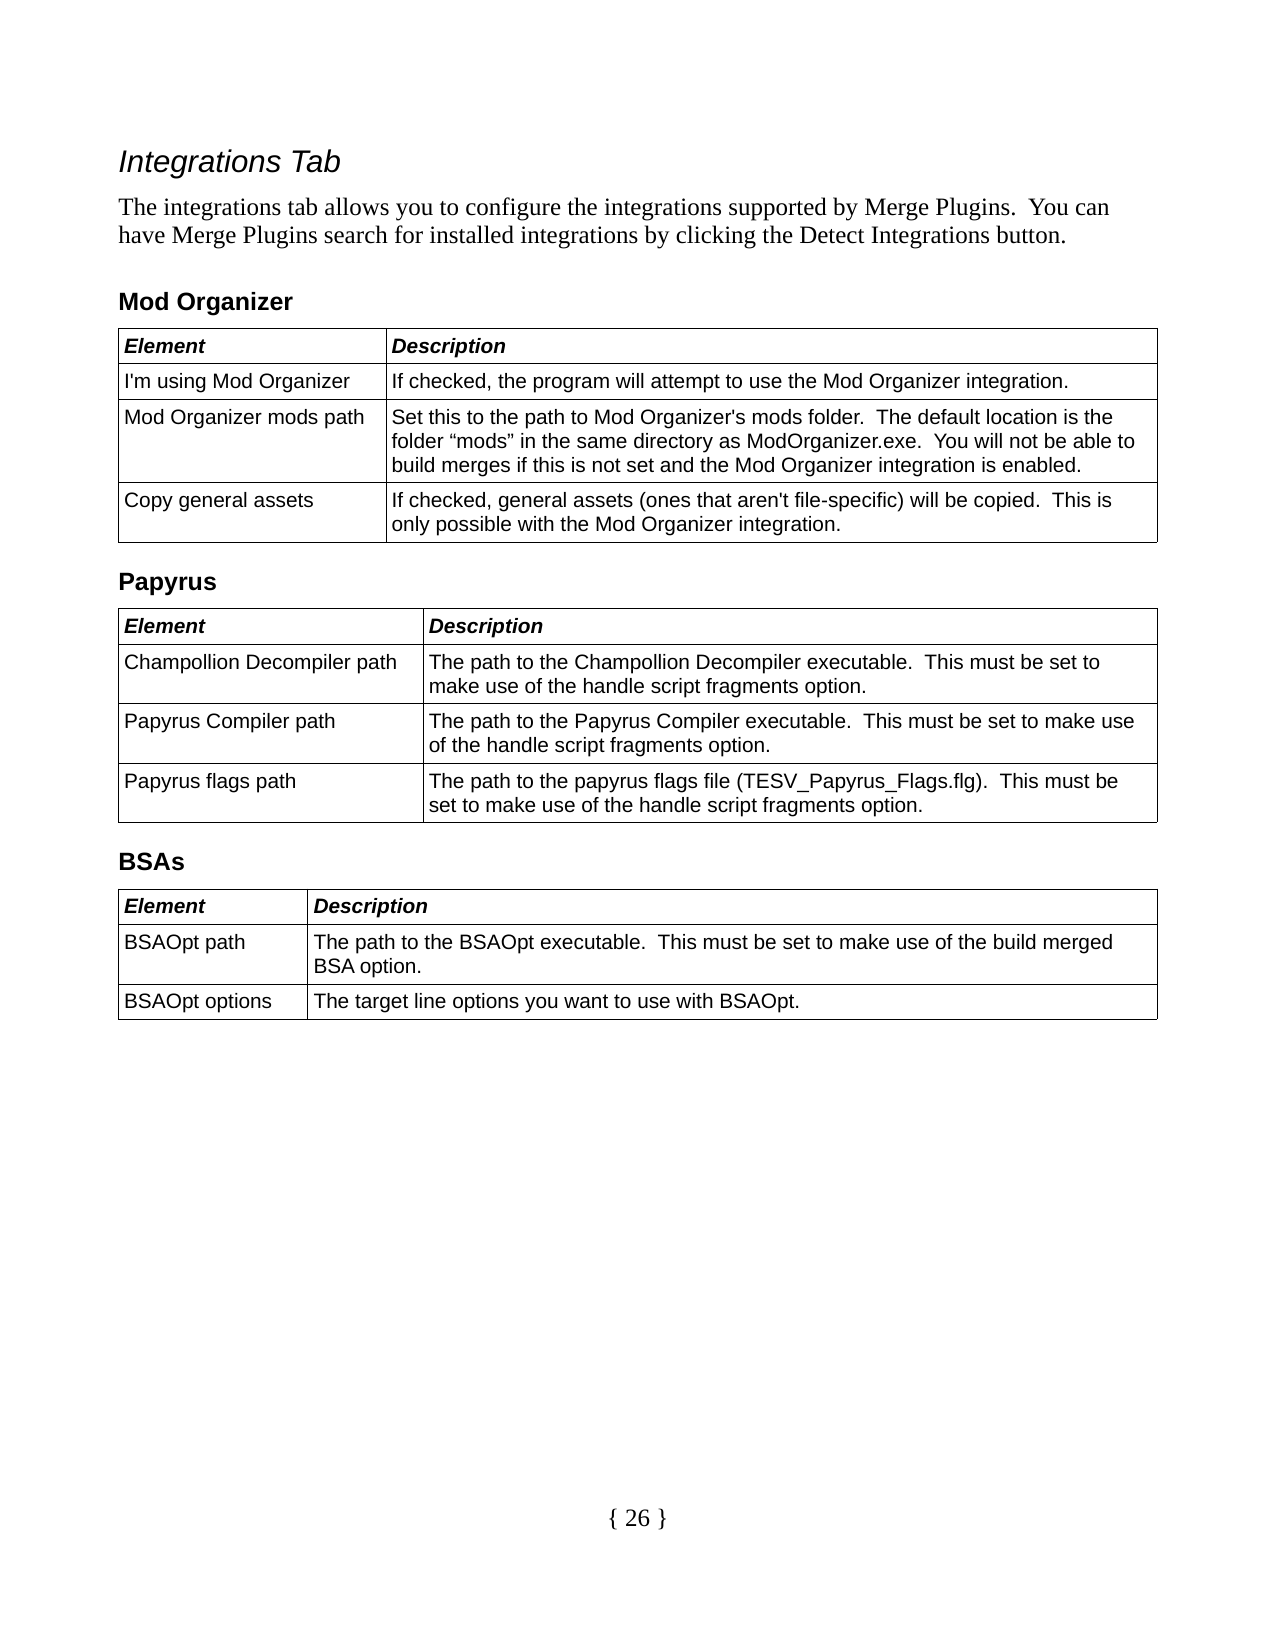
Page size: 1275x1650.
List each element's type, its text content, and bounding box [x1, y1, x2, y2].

table_cell BSAOpt options [119, 985, 307, 1019]
table_header Description [387, 329, 1157, 363]
table_cell Papyrus flags path [119, 764, 423, 822]
table_cell Copy general assets [119, 483, 386, 542]
subtitle Mod Organizer [118, 287, 1157, 315]
table_header Description [424, 609, 1157, 644]
table_cell The path to the Champollion Decompiler executable. This must be set to make use of the handle script fragments option. [424, 645, 1157, 703]
subtitle Papyrus [118, 567, 1157, 596]
table_cell BSAOpt path [119, 925, 307, 983]
table_cell Set this to the path to Mod Organizer's mods folder. The default location is the folder “mods” in the same directory as ModOrganizer.exe. You will not be able to build merges if this is not set and the Mod Organizer integration is enabled. [387, 400, 1157, 482]
subtitle Integrations Tab [118, 143, 1157, 179]
table_cell Champollion Decompiler path [119, 645, 423, 703]
table_header Element [119, 890, 307, 924]
table_header Element [119, 329, 386, 363]
table_cell The path to the Papyrus Compiler executable. This must be set to make use of the handle script fragments option. [424, 704, 1157, 763]
table_header Description [308, 890, 1157, 924]
table_cell If checked, general assets (ones that aren't file-specific) will be copied. This is only possible with the Mod Organizer integration. [387, 483, 1157, 542]
table_cell Papyrus Compiler path [119, 704, 423, 763]
table_cell The path to the BSAOpt executable. This must be set to make use of the build merged BSA option. [308, 925, 1157, 983]
table_header Element [119, 609, 423, 644]
subtitle BSAs [118, 847, 1157, 876]
table_cell Mod Organizer mods path [119, 400, 386, 482]
table_cell The path to the papyrus flags file (TESV_Papyrus_Flags.flg). This must be set to make use of the handle script fragments option. [424, 764, 1157, 822]
text The integrations tab allows you to configure the integrations supported by Merge Plugins. You can have Merge Plugins search for installed integrations by clicking the Detect Integrations button. [118, 192, 1157, 249]
table_cell I'm using Mod Organizer [119, 364, 386, 399]
table_cell If checked, the program will attempt to use the Mod Organizer integration. [387, 364, 1157, 399]
table_cell The target line options you want to use with BSAOpt. [308, 985, 1157, 1019]
